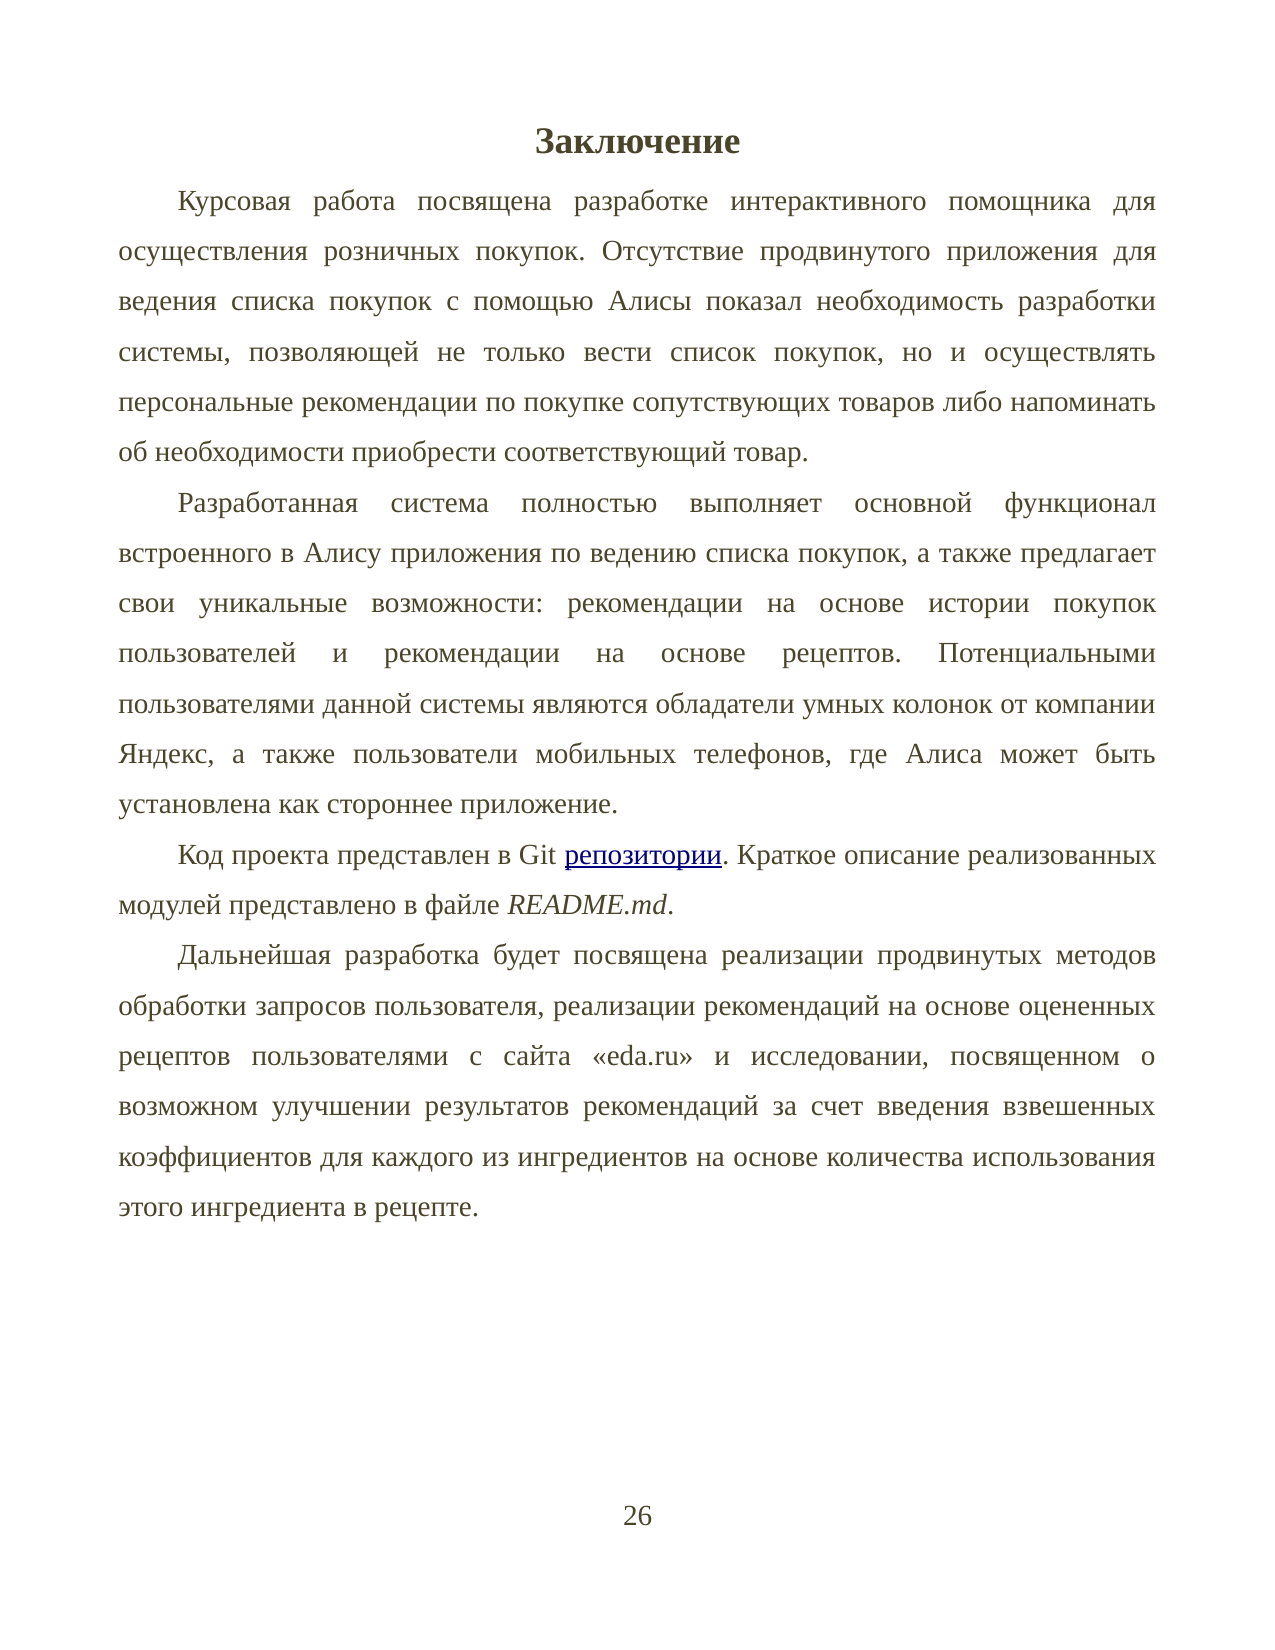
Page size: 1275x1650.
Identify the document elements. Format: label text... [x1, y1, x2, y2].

text Дальнейшая разработка будет посвящена реализации продвинутых методов обработки запросов пользователя, реализации рекомендаций на основе оцененных рецептов пользователями с сайта «eda.ru» и исследовании, посвященном о возможном улучшении результатов рекомендаций за счет введения взвешенных коэффициентов для каждого из ингредиентов на основе количества использования этого ингредиента в рецепте. [118, 937, 1157, 1223]
text Курсовая работа посвящена разработке интерактивного помощника для осуществления розничных покупок. Отсутствие продвинутого приложения для ведения списка покупок с помощью Алисы показал необходимость разработки системы, позволяющей не только вести список покупок, но и осуществлять персональные рекомендации по покупке сопутствующих товаров либо напоминать об необходимости приобрести соответствующий товар. [118, 183, 1157, 468]
text Код проекта представлен в Git репозитории. Краткое описание реализованных модулей представлено в файле README.md. [118, 837, 1157, 921]
text Разработанная система полностью выполняет основной функционал встроенного в Алису приложения по ведению списка покупок, а также предлагает свои уникальные возможности: рекомендации на основе истории покупок пользователей и рекомендации на основе рецептов. Потенциальными пользователями данной системы являются обладатели умных колонок от компании Яндекс, а также пользователи мобильных телефонов, где Алиса может быть установлена как стороннее приложение. [118, 485, 1157, 820]
subtitle Заключение [118, 118, 1157, 161]
